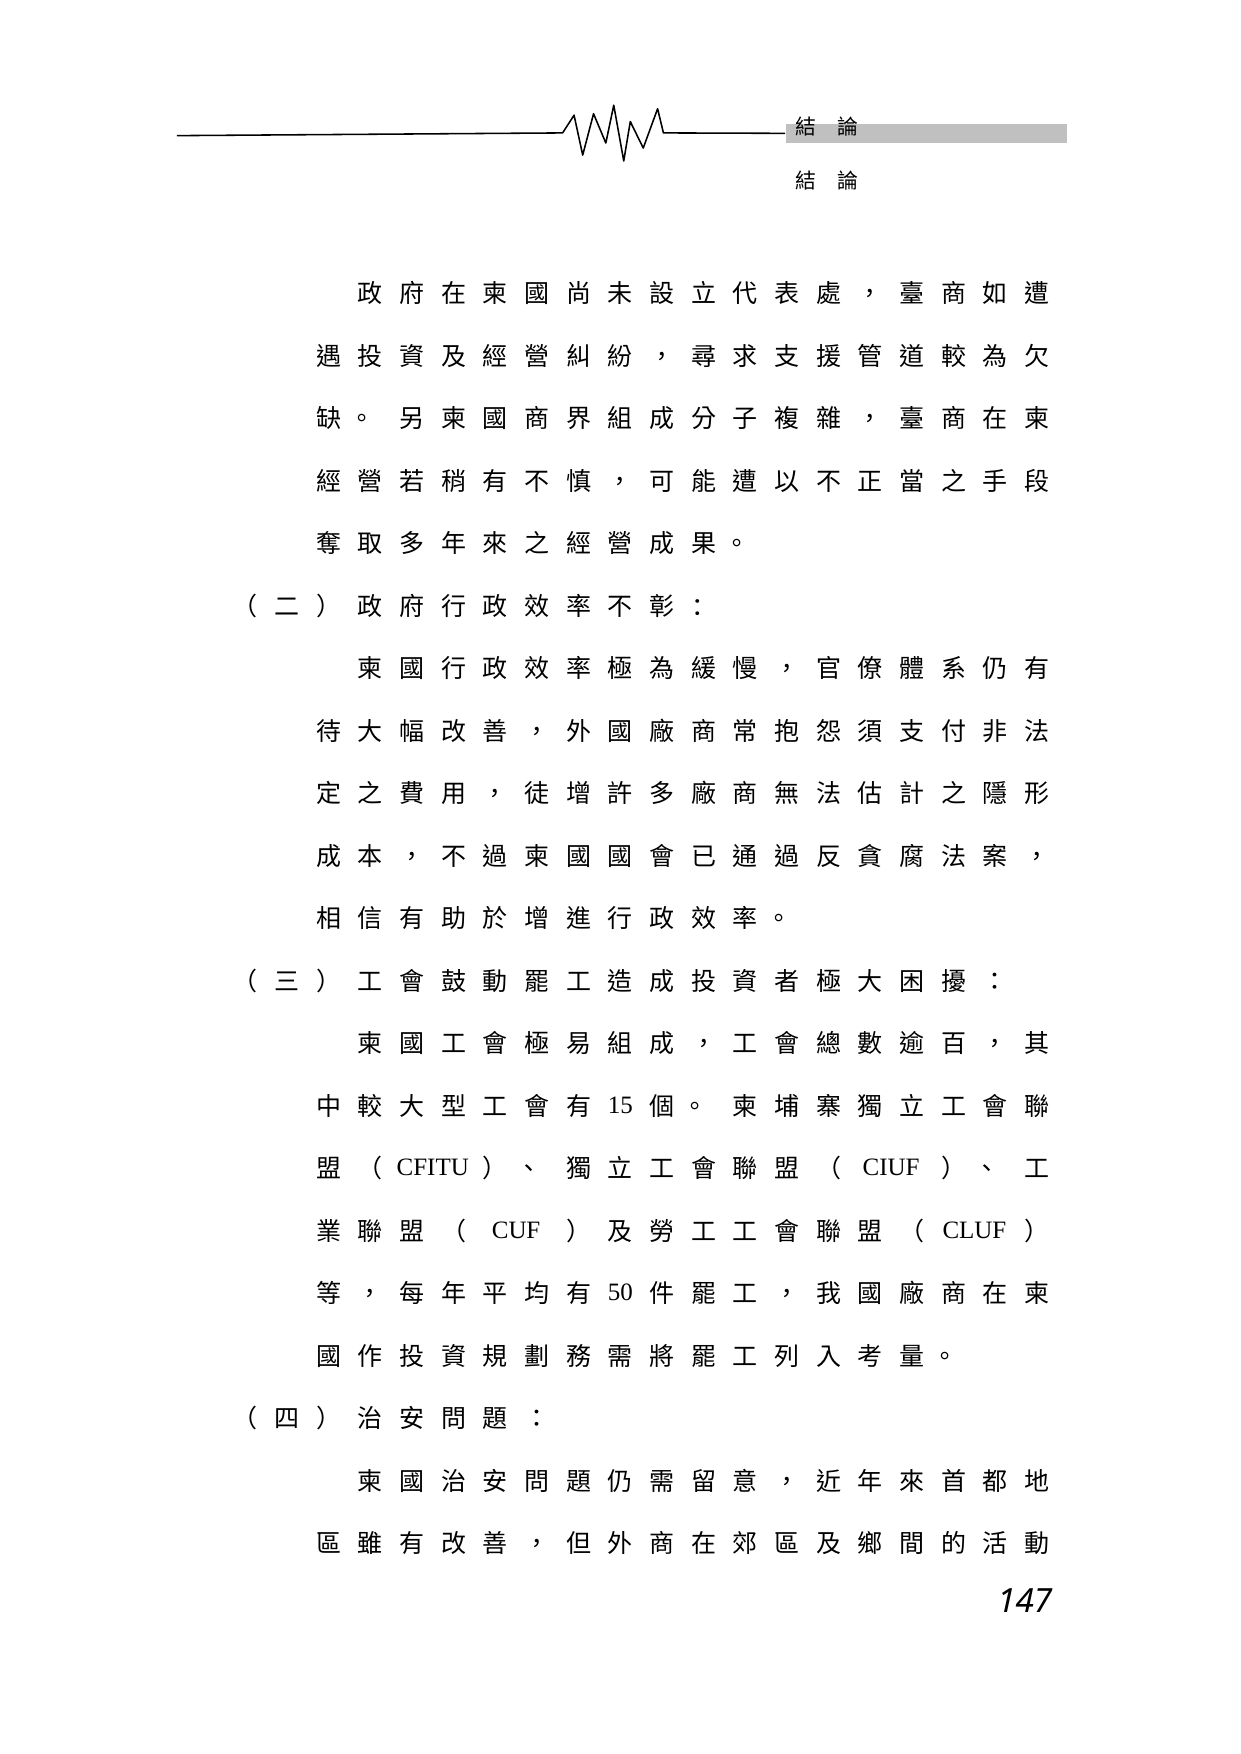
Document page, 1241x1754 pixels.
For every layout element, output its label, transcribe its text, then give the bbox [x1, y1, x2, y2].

text （三）工會鼓動罷工造成投資者極大困擾： [207, 938, 1058, 1000]
text （四）治安問題： [207, 1375, 1058, 1438]
text 柬國治安問題仍需留意，近年來首都地區雖有改善，但外商在郊區及鄉間的活動 [281, 1438, 1058, 1563]
text （二）政府行政效率不彰： [207, 563, 1058, 625]
text 柬國工會極易組成，工會總數逾百，其中較大型工會有15個。柬埔寨獨立工會聯盟（CFITU）、獨立工會聯盟（CIUF）、工業聯盟（CUF）及勞工工會聯盟（CLUF）等，每年平均有50件罷工，我國廠商在柬國作投資規劃務需將罷工列入考量。 [281, 1000, 1058, 1375]
text 柬國行政效率極為緩慢，官僚體系仍有待大幅改善，外國廠商常抱怨須支付非法定之費用，徒增許多廠商無法估計之隱形成本，不過柬國國會已通過反貪腐法案，相信有助於增進行政效率。 [281, 625, 1058, 938]
text 政府在柬國尚未設立代表處，臺商如遭遇投資及經營糾紛，尋求支援管道較為欠缺。另柬國商界組成分子複雜，臺商在柬經營若稍有不慎，可能遭以不正當之手段奪取多年來之經營成果。 [281, 250, 1058, 563]
